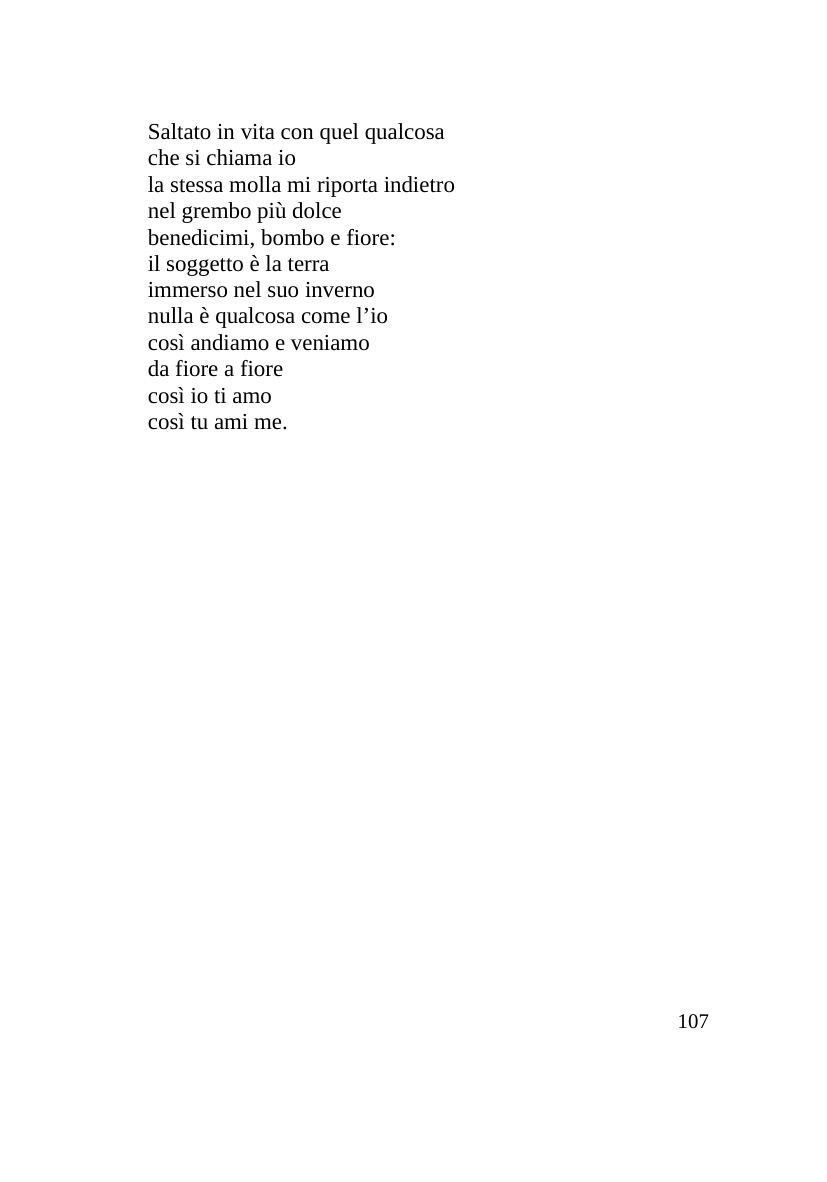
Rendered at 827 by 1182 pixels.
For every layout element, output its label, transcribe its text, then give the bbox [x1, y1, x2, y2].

text il soggetto è la terra [148, 250, 709, 276]
text che si chiama io [148, 144, 709, 171]
text Saltato in vita con quel qualcosa [148, 118, 709, 144]
text benedicimi, bombo e fiore: [148, 223, 709, 250]
text così andiamo e veniamo [148, 329, 709, 355]
text così io ti amo [148, 382, 709, 408]
text nulla è qualcosa come l’io [148, 303, 709, 329]
text immerso nel suo inverno [148, 276, 709, 303]
text nel grembo più dolce [148, 197, 709, 223]
text così tu ami me. [148, 408, 709, 434]
text da fiore a fiore [148, 355, 709, 382]
text la stessa molla mi riporta indietro [148, 171, 709, 197]
